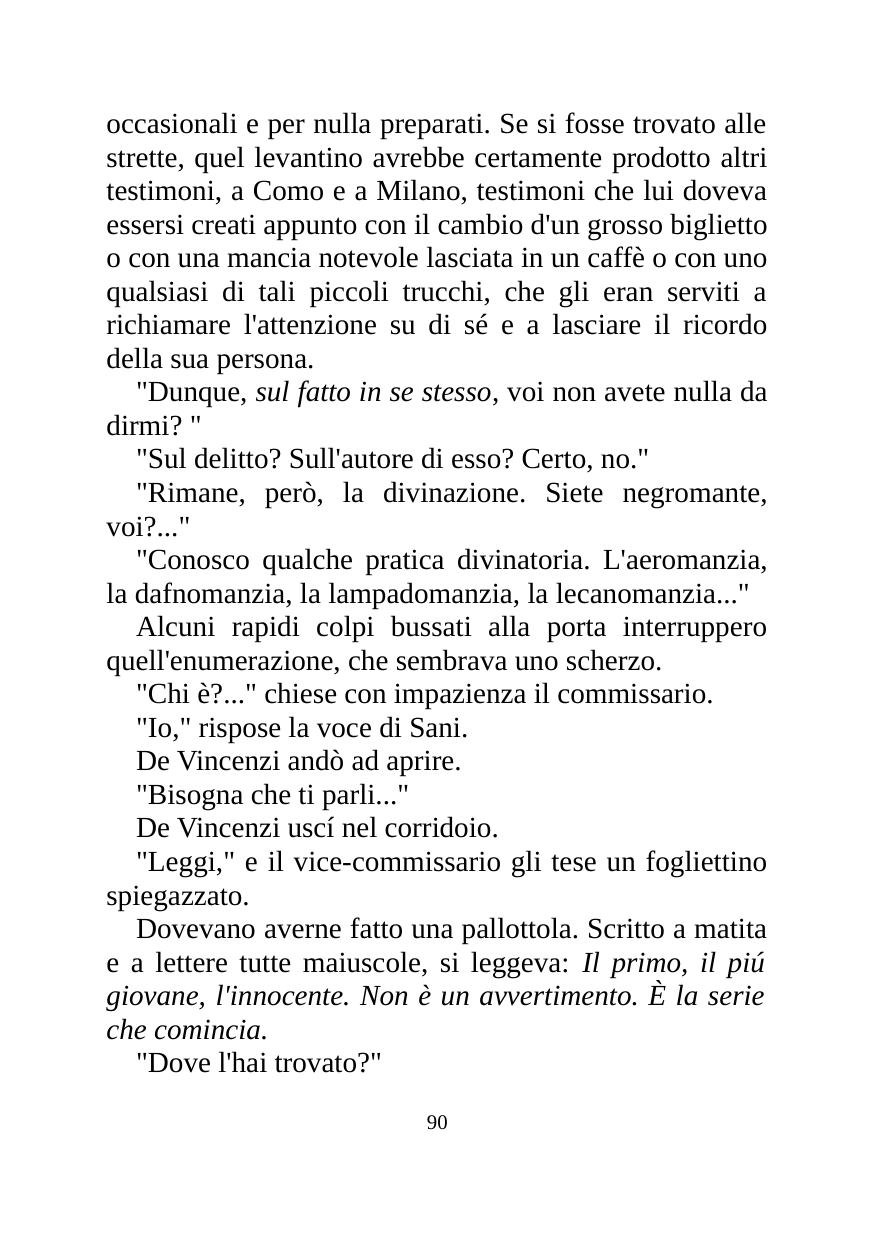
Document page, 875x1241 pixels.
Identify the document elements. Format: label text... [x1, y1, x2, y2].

text De Vincenzi uscí nel corridoio. [106, 811, 768, 844]
text Dovevano averne fatto una pallottola. Scritto a matita e a lettere tutte maiuscole, si leggeva: Il primo, il piú giovane, l'innocente. Non è un avvertimento. È la serie che comincia. [106, 911, 768, 1045]
text "Leggi," e il vice-commissario gli tese un fogliettino spiegazzato. [106, 844, 768, 911]
text "Io," rispose la voce di Sani. [106, 710, 768, 743]
text "Dove l'hai trovato?" [106, 1045, 768, 1079]
text "Chi è?..." chiese con impazienza il commissario. [106, 676, 768, 710]
text De Vincenzi andò ad aprire. [106, 743, 768, 777]
text "Sul delitto? Sull'autore di esso? Certo, no." [106, 442, 768, 475]
text "Conosco qualche pratica divinatoria. L'aeromanzia, la dafnomanzia, la lampadomanzia, la lecanomanzia..." [106, 542, 768, 609]
text "Rimane, però, la divinazione. Siete negromante, voi?..." [106, 475, 768, 542]
text "Dunque, sul fatto in se stesso, voi non avete nulla da dirmi? " [106, 374, 768, 442]
text Alcuni rapidi colpi bussati alla porta interruppero quell'enumerazione, che sembrava uno scherzo. [106, 609, 768, 676]
text "Bisogna che ti parli..." [106, 777, 768, 811]
text occasionali e per nulla preparati. Se si fosse trovato alle strette, quel levantino avrebbe certamente prodotto altri testimoni, a Como e a Milano, testimoni che lui doveva essersi creati appunto con il cambio d'un grosso biglietto o con una mancia notevole lasciata in un caffè o con uno qualsiasi di tali piccoli trucchi, che gli eran serviti a richiamare l'attenzione su di sé e a lasciare il ricordo della sua persona. [106, 106, 768, 374]
